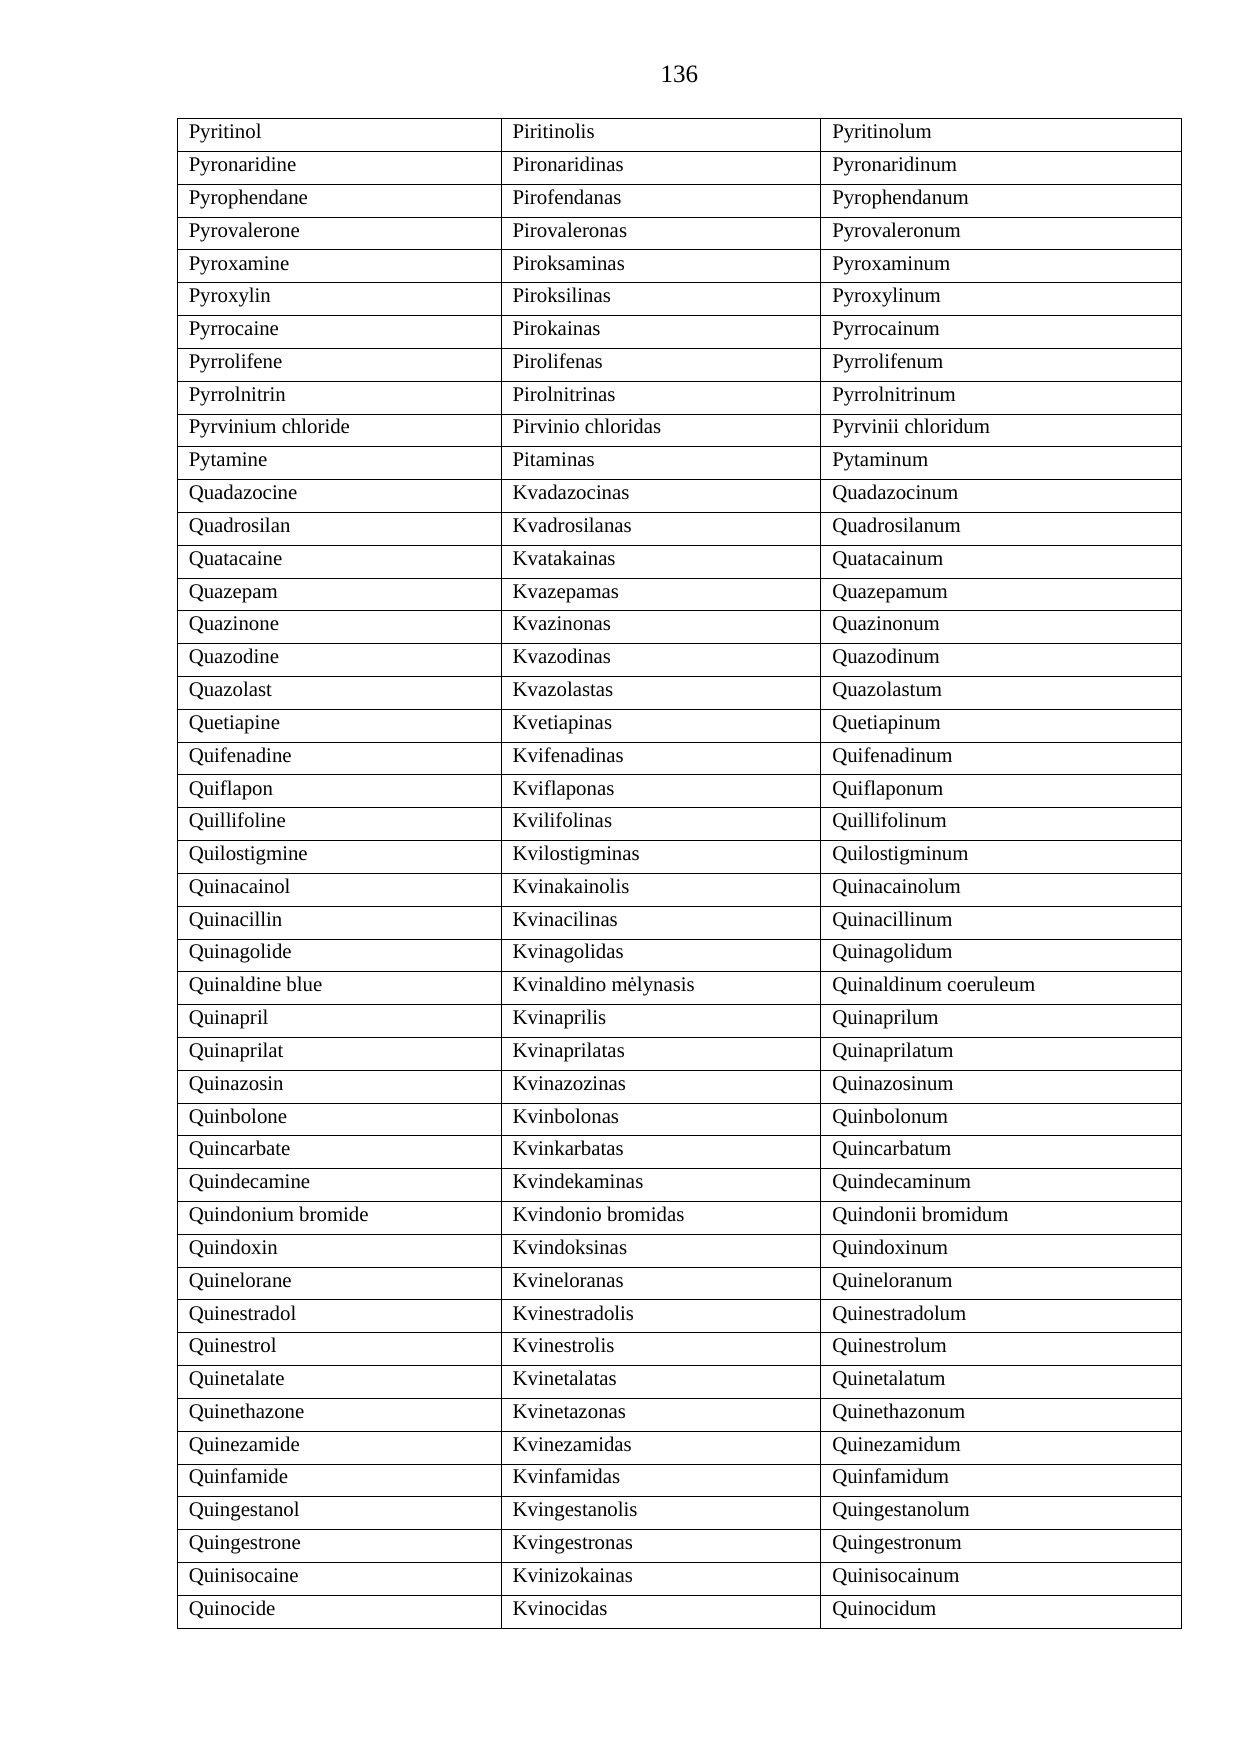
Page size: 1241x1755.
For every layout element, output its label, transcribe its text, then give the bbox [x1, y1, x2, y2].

table_cell Pytamine [178, 447, 501, 479]
table_cell Quincarbate [178, 1136, 501, 1168]
table_cell Quindecaminum [821, 1169, 1181, 1201]
table_cell Quingestronum [821, 1530, 1181, 1562]
table_cell Pyrvinium chloride [178, 415, 501, 446]
table_cell Quinaldine blue [178, 972, 501, 1004]
table_cell Quindonium bromide [178, 1202, 501, 1234]
table_cell Quindoxinum [821, 1235, 1181, 1267]
table_cell Kvinetazonas [502, 1399, 820, 1431]
table_cell Quinetalatum [821, 1366, 1181, 1398]
table_cell Quadrosilan [178, 513, 501, 545]
table_cell Pyrrolifene [178, 349, 501, 381]
table_cell Pyroxylin [178, 283, 501, 315]
table_cell Quatacaine [178, 546, 501, 577]
table_cell Quifenadine [178, 743, 501, 774]
table_cell Kvinagolidas [502, 940, 820, 971]
table_cell Quinbolonum [821, 1104, 1181, 1135]
table_cell Pyrophendane [178, 185, 501, 217]
table_cell Kvatakainas [502, 546, 820, 577]
table_cell Quindonii bromidum [821, 1202, 1181, 1234]
table_cell Quincarbatum [821, 1136, 1181, 1168]
table_cell Quinestrol [178, 1333, 501, 1365]
table_cell Quillifolinum [821, 808, 1181, 840]
table_cell Kvadazocinas [502, 480, 820, 512]
table_cell Quadrosilanum [821, 513, 1181, 545]
table_cell Quinocidum [821, 1596, 1181, 1627]
table_cell Quinacillinum [821, 907, 1181, 938]
table_cell Quiflaponum [821, 775, 1181, 807]
table_cell Quifenadinum [821, 743, 1181, 774]
table_cell Quinisocaine [178, 1563, 501, 1595]
table_cell Kviflaponas [502, 775, 820, 807]
table_cell Kvifenadinas [502, 743, 820, 774]
table_cell Quingestanol [178, 1497, 501, 1529]
table_cell Quilostigmine [178, 841, 501, 873]
table_cell Pyritinolum [821, 119, 1181, 151]
table_cell Kvinaprilatas [502, 1038, 820, 1070]
table_cell Quazolast [178, 677, 501, 709]
table_cell Pyrovalerone [178, 218, 501, 249]
table_cell Quinelorane [178, 1268, 501, 1299]
table_cell Kvindekaminas [502, 1169, 820, 1201]
table_cell Quinestrolum [821, 1333, 1181, 1365]
table_cell Kvindonio bromidas [502, 1202, 820, 1234]
table_cell Quinaprilatum [821, 1038, 1181, 1070]
table_cell Kvazodinas [502, 644, 820, 676]
table_cell Quazinone [178, 611, 501, 643]
table_cell Pirokainas [502, 316, 820, 348]
table_cell Pyronaridine [178, 152, 501, 184]
table_cell Pyronaridinum [821, 152, 1181, 184]
table_cell Quazodine [178, 644, 501, 676]
table_cell Pirofendanas [502, 185, 820, 217]
table_cell Kvilifolinas [502, 808, 820, 840]
table_cell Pyrrolnitrinum [821, 382, 1181, 413]
table_cell Pirvinio chloridas [502, 415, 820, 446]
table_cell Kvilostigminas [502, 841, 820, 873]
table_cell Quetiapine [178, 710, 501, 742]
table_cell Quinestradol [178, 1300, 501, 1332]
table_cell Quatacainum [821, 546, 1181, 577]
table_cell Kvinazozinas [502, 1071, 820, 1102]
table_cell Quinbolone [178, 1104, 501, 1135]
table_cell Pirolnitrinas [502, 382, 820, 413]
table_cell Quinacainolum [821, 874, 1181, 906]
table_cell Pyroxamine [178, 250, 501, 282]
table_cell Kvinizokainas [502, 1563, 820, 1595]
table_cell Quinazosin [178, 1071, 501, 1102]
table_cell Quazodinum [821, 644, 1181, 676]
table_cell Quillifoline [178, 808, 501, 840]
table_cell Kvinfamidas [502, 1465, 820, 1496]
table_cell Quinagolide [178, 940, 501, 971]
table_cell Pyrrocainum [821, 316, 1181, 348]
table_cell Kvingestanolis [502, 1497, 820, 1529]
table_cell Kvinaprilis [502, 1005, 820, 1037]
table_cell Quinethazonum [821, 1399, 1181, 1431]
table_cell Quinfamide [178, 1465, 501, 1496]
table_cell Kvadrosilanas [502, 513, 820, 545]
table_cell Quazepamum [821, 579, 1181, 610]
table_cell Quazolastum [821, 677, 1181, 709]
table_cell Piroksilinas [502, 283, 820, 315]
table_cell Quinisocainum [821, 1563, 1181, 1595]
table_cell Pyroxaminum [821, 250, 1181, 282]
table_cell Kvinezamidas [502, 1432, 820, 1463]
table_cell Kvinetalatas [502, 1366, 820, 1398]
table_cell Piritinolis [502, 119, 820, 151]
table_cell Quindoxin [178, 1235, 501, 1267]
table_cell Pitaminas [502, 447, 820, 479]
table_cell Quiflapon [178, 775, 501, 807]
table_cell Quinezamide [178, 1432, 501, 1463]
table_cell Quinetalate [178, 1366, 501, 1398]
table_cell Quinestradolum [821, 1300, 1181, 1332]
table_cell Piroksaminas [502, 250, 820, 282]
table_cell Kvazolastas [502, 677, 820, 709]
table_cell Pyrrocaine [178, 316, 501, 348]
table_cell Quetiapinum [821, 710, 1181, 742]
table_cell Quineloranum [821, 1268, 1181, 1299]
table_cell Kvindoksinas [502, 1235, 820, 1267]
table_cell Pyrvinii chloridum [821, 415, 1181, 446]
table_cell Kvinaldino mėlynasis [502, 972, 820, 1004]
table_cell Quazepam [178, 579, 501, 610]
table_cell Quinfamidum [821, 1465, 1181, 1496]
table_cell Kvinakainolis [502, 874, 820, 906]
table_cell Pyrrolifenum [821, 349, 1181, 381]
table_cell Kvinbolonas [502, 1104, 820, 1135]
table_cell Quinacillin [178, 907, 501, 938]
table_cell Kvinestradolis [502, 1300, 820, 1332]
table_cell Kvinestrolis [502, 1333, 820, 1365]
table_cell Pironaridinas [502, 152, 820, 184]
table_cell Kvazepamas [502, 579, 820, 610]
table_cell Quinapril [178, 1005, 501, 1037]
table_cell Kvingestronas [502, 1530, 820, 1562]
table_cell Quinocide [178, 1596, 501, 1627]
table_cell Quazinonum [821, 611, 1181, 643]
table_cell Kvazinonas [502, 611, 820, 643]
table_cell Quindecamine [178, 1169, 501, 1201]
table_cell Quilostigminum [821, 841, 1181, 873]
table_cell Kvetiapinas [502, 710, 820, 742]
table_cell Pyroxylinum [821, 283, 1181, 315]
table_cell Quadazocinum [821, 480, 1181, 512]
table_cell Quinaldinum coeruleum [821, 972, 1181, 1004]
table_cell Quinezamidum [821, 1432, 1181, 1463]
table_cell Kvinacilinas [502, 907, 820, 938]
table_cell Quinagolidum [821, 940, 1181, 971]
table_cell Kvinkarbatas [502, 1136, 820, 1168]
table_cell Pirolifenas [502, 349, 820, 381]
table_cell Quinaprilum [821, 1005, 1181, 1037]
table_cell Pyritinol [178, 119, 501, 151]
table_cell Quinaprilat [178, 1038, 501, 1070]
table_cell Kvinocidas [502, 1596, 820, 1627]
table_cell Quinethazone [178, 1399, 501, 1431]
table_cell Quinacainol [178, 874, 501, 906]
table_cell Kvineloranas [502, 1268, 820, 1299]
table_cell Quingestanolum [821, 1497, 1181, 1529]
table_cell Pirovaleronas [502, 218, 820, 249]
table_cell Pytaminum [821, 447, 1181, 479]
table_cell Pyrovaleronum [821, 218, 1181, 249]
table_cell Pyrophendanum [821, 185, 1181, 217]
table_cell Quingestrone [178, 1530, 501, 1562]
table_cell Quadazocine [178, 480, 501, 512]
table_cell Quinazosinum [821, 1071, 1181, 1102]
table_cell Pyrrolnitrin [178, 382, 501, 413]
